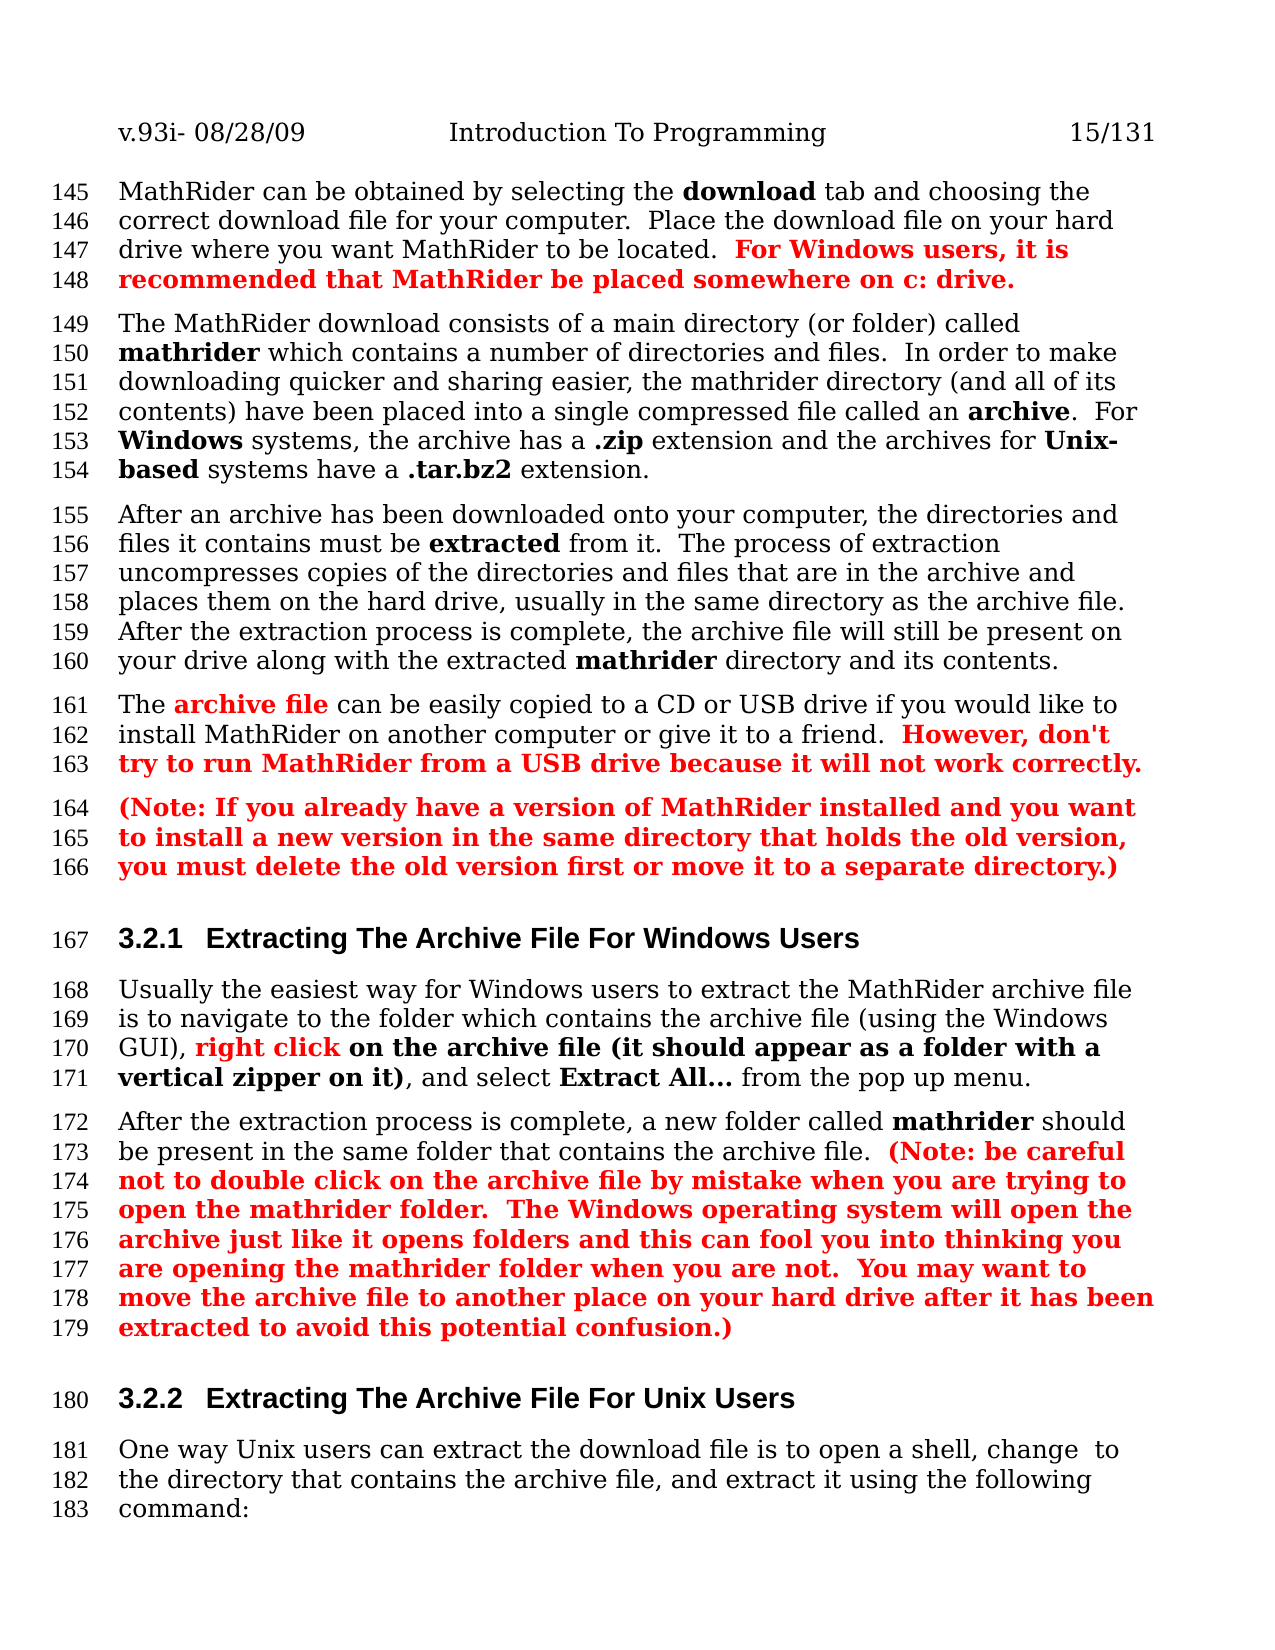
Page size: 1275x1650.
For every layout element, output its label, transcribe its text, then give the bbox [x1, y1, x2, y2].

text Usually the easiest way for Windows users to extract the MathRider archive file is to navigate to the folder which contains the archive file (using the Windows GUI), right click on the archive file (it should appear as a folder with a vertical zipper on it), and select Extract All... from the pop up menu. [118, 975, 1157, 1092]
text MathRider can be obtained by selecting the download tab and choosing the correct download file for your computer. Place the download file on your hard drive where you want MathRider to be located. For Windows users, it is recommended that MathRider be placed somewhere on c: drive. [118, 177, 1157, 294]
text (Note: If you already have a version of MathRider installed and you want to install a new version in the same directory that holds the old version, you must delete the old version first or move it to a separate directory.) [118, 793, 1157, 882]
text After an archive has been downloaded onto your computer, the directories and files it contains must be extracted from it. The process of extraction uncompresses copies of the directories and files that are in the archive and places them on the hard drive, usually in the same directory as the archive file. After the extraction process is complete, the archive file will still be present on your drive along with the extracted mathrider directory and its contents. [118, 500, 1157, 675]
text The archive file can be easily copied to a CD or USB drive if you would like to install MathRider on another computer or give it to a friend. However, don't try to run MathRider from a USB drive because it will not work correctly. [118, 690, 1157, 778]
subtitle Extracting The Archive File For Windows Users [118, 921, 1157, 954]
text After the extraction process is complete, a new folder called mathrider should be present in the same folder that contains the archive file. (Note: be careful not to double click on the archive file by mistake when you are trying to open the mathrider folder. The Windows operating system will open the archive just like it opens folders and this can fool you into thinking you are opening the mathrider folder when you are not. You may want to move the archive file to another place on your hard drive after it has been extracted to avoid this potential confusion.) [118, 1107, 1157, 1342]
text The MathRider download consists of a main directory (or folder) called mathrider which contains a number of directories and files. In order to make downloading quicker and sharing easier, the mathrider directory (and all of its contents) have been placed into a single compressed file called an archive. For Windows systems, the archive has a .zip extension and the archives for Unix-based systems have a .tar.bz2 extension. [118, 309, 1157, 485]
subtitle Extracting The Archive File For Unix Users [118, 1381, 1157, 1415]
text One way Unix users can extract the download file is to open a shell, change to the directory that contains the archive file, and extract it using the following command: [118, 1436, 1157, 1523]
